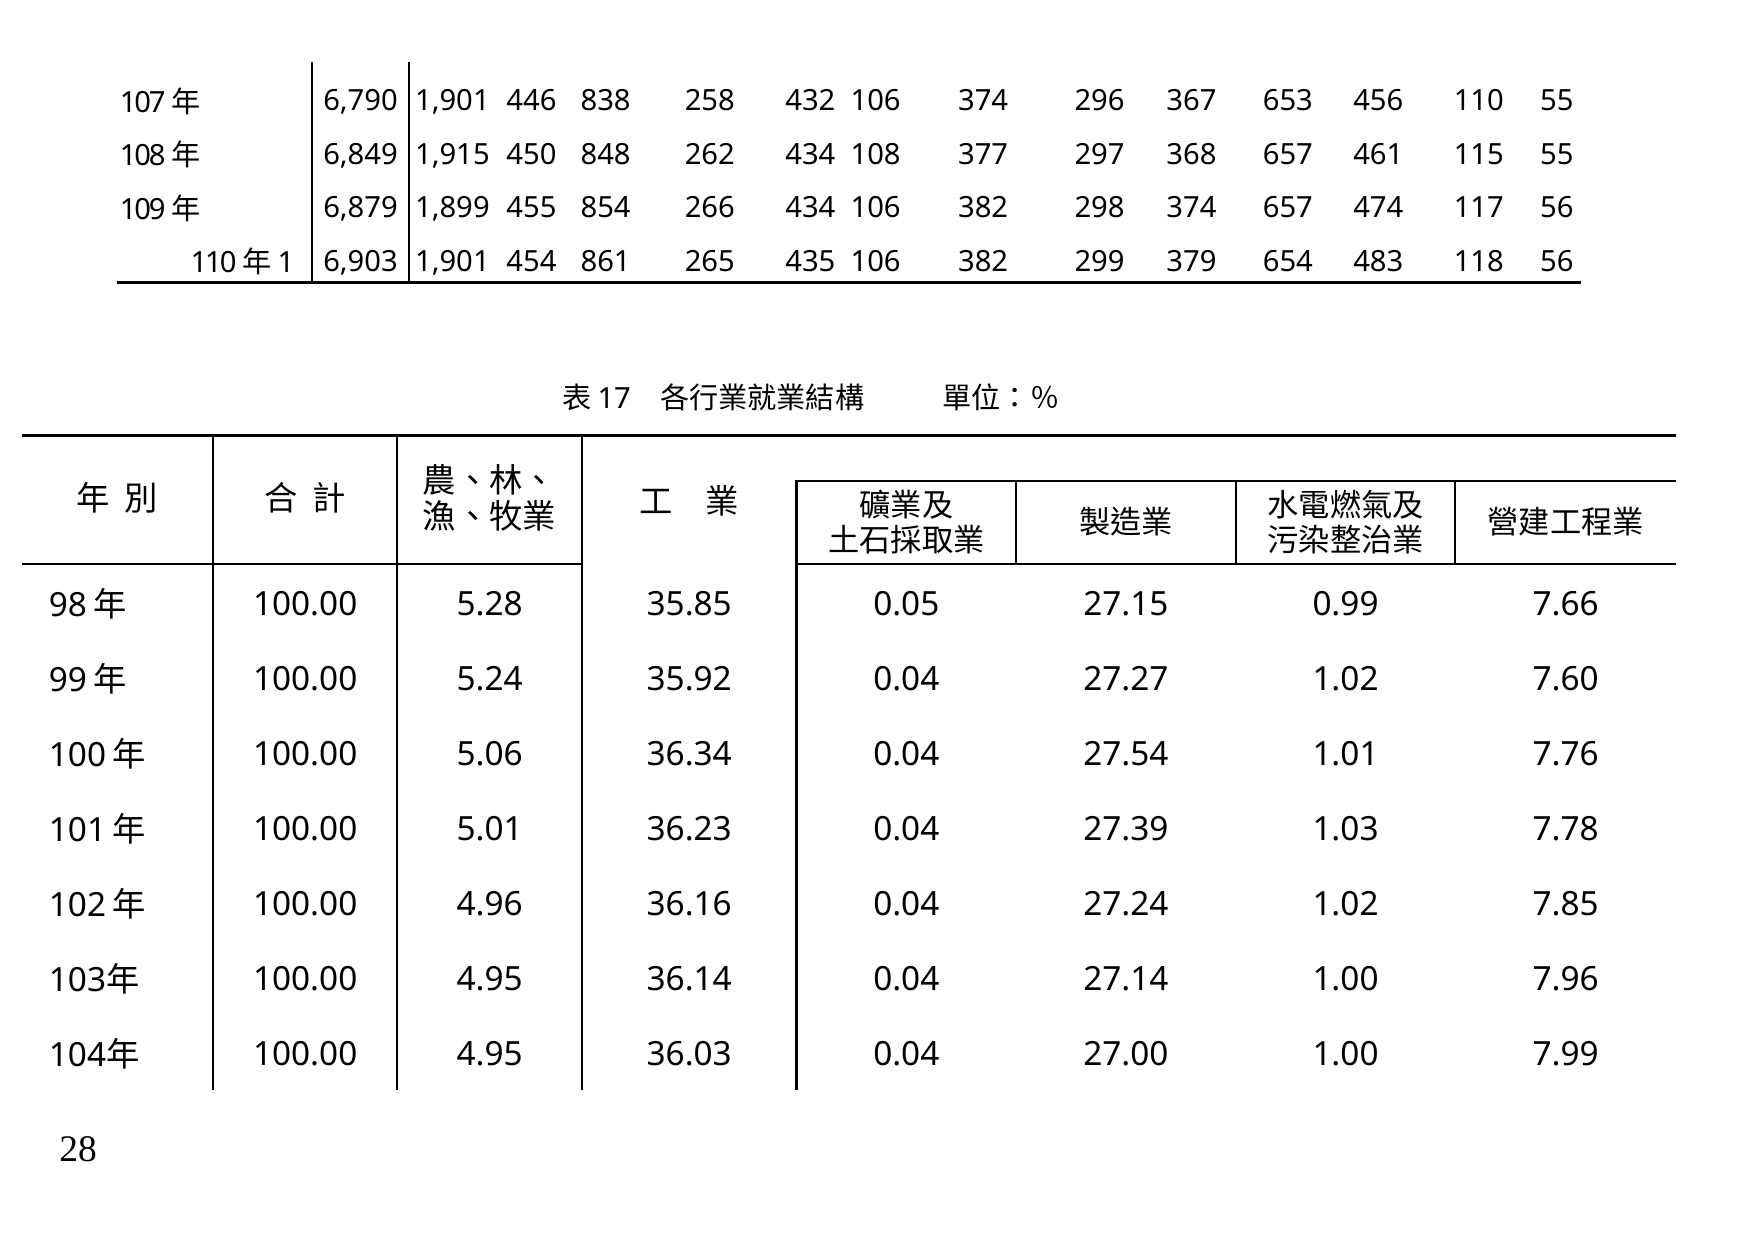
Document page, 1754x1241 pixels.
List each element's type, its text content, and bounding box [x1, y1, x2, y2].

table_cell 100.00 [214, 790, 396, 865]
table_cell 265 [644, 223, 775, 281]
table_cell 35.92 [583, 640, 795, 715]
table_cell 7.60 [1455, 640, 1676, 715]
table_cell 4.96 [398, 865, 581, 940]
table_cell 0.05 [798, 565, 1016, 640]
table_cell 6,849 [313, 116, 408, 169]
table_cell 106 [845, 169, 905, 223]
table_cell 454 [496, 223, 567, 281]
table_cell 374 [905, 62, 1060, 116]
table_cell 654 [1244, 223, 1331, 281]
table_cell 456 [1331, 62, 1425, 116]
table_cell 102年 [22, 865, 212, 940]
table_cell 6,790 [313, 62, 408, 116]
table_cell 0.04 [798, 790, 1016, 865]
table_cell 35.85 [583, 563, 795, 640]
table_cell 1.02 [1236, 640, 1455, 715]
table_cell 7.78 [1455, 790, 1676, 865]
table_cell 461 [1331, 116, 1425, 169]
table_cell 368 [1138, 116, 1244, 169]
table_cell 450 [496, 116, 567, 169]
table_cell 5.24 [398, 640, 581, 715]
table_cell 117 [1425, 169, 1532, 223]
table_cell 567 [1532, 223, 1581, 281]
table_cell 1,901 [410, 62, 496, 116]
table_cell 99年 [22, 640, 212, 715]
table_cell 0.99 [1236, 565, 1455, 640]
table_cell 848 [567, 116, 644, 169]
table_cell 100.00 [214, 565, 396, 640]
table_cell 109年 [117, 169, 311, 223]
table_cell 104年 [22, 1015, 212, 1090]
table_cell 115 [1425, 116, 1532, 169]
table_cell 27.39 [1016, 790, 1236, 865]
table_cell 6,903 [313, 223, 408, 281]
table_cell 434 [775, 169, 845, 223]
table_cell 6,879 [313, 169, 408, 223]
table_cell 563 [1532, 169, 1581, 223]
table_cell 27.14 [1016, 940, 1236, 1015]
table_cell 1,915 [410, 116, 496, 169]
table_cell 554 [1532, 62, 1581, 116]
table_cell 557 [1532, 116, 1581, 169]
table_cell 110年1月 [117, 223, 311, 281]
table_cell 0.04 [798, 1015, 1016, 1090]
table_cell 367 [1138, 62, 1244, 116]
table_cell 營建工程業 [1456, 482, 1676, 563]
table_cell 266 [644, 169, 775, 223]
table_cell 100.00 [214, 715, 396, 790]
table_cell 5.28 [398, 565, 581, 640]
table_cell 1.02 [1236, 865, 1455, 940]
table_cell 4.95 [398, 940, 581, 1015]
table_cell 7.76 [1455, 715, 1676, 790]
table_cell 432 [775, 62, 845, 116]
table_cell 106 [845, 62, 905, 116]
table_cell 1,899 [410, 169, 496, 223]
table_cell 1.01 [1236, 715, 1455, 790]
table_cell 100.00 [214, 1015, 396, 1090]
table_cell 0.04 [798, 865, 1016, 940]
table_cell 27.24 [1016, 865, 1236, 940]
table_cell 1.00 [1236, 1015, 1455, 1090]
table_cell 110 [1425, 62, 1532, 116]
table_cell 0.04 [798, 940, 1016, 1015]
table_cell 434 [775, 116, 845, 169]
table_cell 0.04 [798, 640, 1016, 715]
table_cell 4.95 [398, 1015, 581, 1090]
table_cell 854 [567, 169, 644, 223]
table_cell 36.23 [583, 790, 795, 865]
table_cell 106 [845, 223, 905, 281]
table_cell 水電燃氣及 污染整治業 [1237, 482, 1454, 563]
table_cell 118 [1425, 223, 1532, 281]
table_cell 297 [1060, 116, 1138, 169]
table_cell 103年 [22, 940, 212, 1015]
table_cell 27.00 [1016, 1015, 1236, 1090]
table_cell 262 [644, 116, 775, 169]
table_cell 36.16 [583, 865, 795, 940]
table_cell 379 [1138, 223, 1244, 281]
table_header 農、林、 漁、牧業 [398, 437, 581, 563]
table_cell 258 [644, 62, 775, 116]
subtitle 表17 各行業就業結構 單位：％ [59, 359, 1639, 434]
table_cell 298 [1060, 169, 1138, 223]
table_cell 653 [1244, 62, 1331, 116]
table_cell 5.06 [398, 715, 581, 790]
table_cell 1,901 [410, 223, 496, 281]
table_cell 36.03 [583, 1015, 795, 1090]
table_cell 446 [496, 62, 567, 116]
table_cell 657 [1244, 116, 1331, 169]
table_cell 435 [775, 223, 845, 281]
table_cell 108年 [117, 116, 311, 169]
table_cell 27.15 [1016, 565, 1236, 640]
table_cell 27.54 [1016, 715, 1236, 790]
table_cell 657 [1244, 169, 1331, 223]
table_cell 107年 [117, 62, 311, 116]
table_cell 27.27 [1016, 640, 1236, 715]
table_cell 7.85 [1455, 865, 1676, 940]
table_cell 483 [1331, 223, 1425, 281]
table_cell 838 [567, 62, 644, 116]
table_cell 0.04 [798, 715, 1016, 790]
table_cell 455 [496, 169, 567, 223]
table_cell 1.00 [1236, 940, 1455, 1015]
table_cell 礦業及 土石採取業 [798, 482, 1015, 563]
table_header 合 計 [214, 437, 396, 563]
table_cell 377 [905, 116, 1060, 169]
table_cell 98年 [22, 565, 212, 640]
table_cell 5.01 [398, 790, 581, 865]
table_cell 7.99 [1455, 1015, 1676, 1090]
table_cell 474 [1331, 169, 1425, 223]
table_header 工 業 [583, 437, 796, 563]
table_header [796, 437, 1676, 480]
table_cell 100.00 [214, 865, 396, 940]
table_cell 製造業 [1017, 482, 1235, 563]
table_cell 7.66 [1455, 565, 1676, 640]
table_cell 100.00 [214, 940, 396, 1015]
table_cell 101年 [22, 790, 212, 865]
table_header 年 別 [22, 437, 212, 563]
table_cell 382 [905, 169, 1060, 223]
table_cell 100年 [22, 715, 212, 790]
table_cell 36.14 [583, 940, 795, 1015]
table_cell 100.00 [214, 640, 396, 715]
table_cell 7.96 [1455, 940, 1676, 1015]
table_cell 374 [1138, 169, 1244, 223]
table_cell 382 [905, 223, 1060, 281]
table_cell 296 [1060, 62, 1138, 116]
table_cell 36.34 [583, 715, 795, 790]
table_cell 861 [567, 223, 644, 281]
table_cell 299 [1060, 223, 1138, 281]
table_cell 1.03 [1236, 790, 1455, 865]
table_cell 108 [845, 116, 905, 169]
